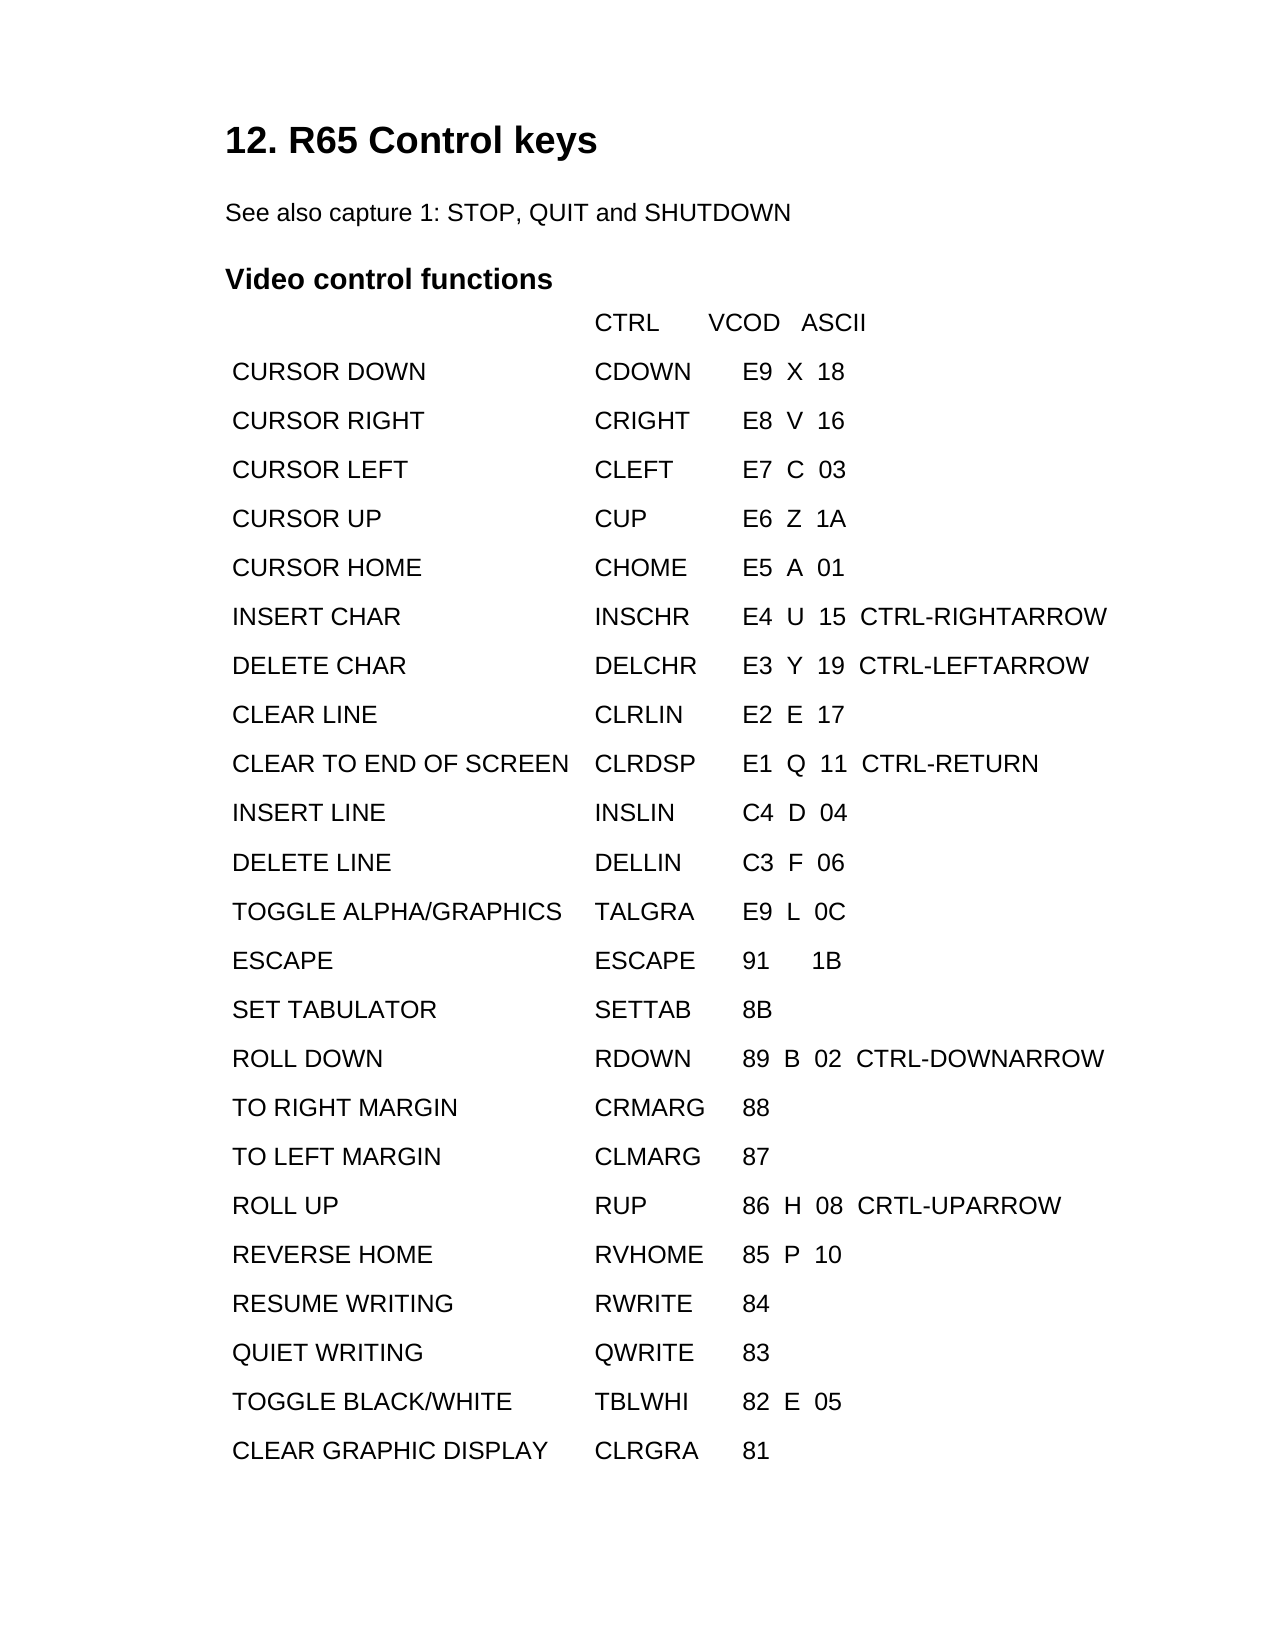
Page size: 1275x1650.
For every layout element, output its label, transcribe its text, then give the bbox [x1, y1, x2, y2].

subtitle Video control functions [225, 262, 1157, 295]
text See also capture 1: STOP, QUIT and SHUTDOWN [225, 198, 1157, 227]
text DELETE CHAR DELCHR E3 Y 19 CTRL-LEFTARROW [225, 651, 1157, 680]
text CURSOR DOWN CDOWN E9 X 18 [225, 357, 1157, 386]
text ESCAPE ESCAPE 91 1B [225, 946, 1157, 974]
text CLEAR LINE CLRLIN E2 E 17 [225, 700, 1157, 729]
text TO RIGHT MARGIN CRMARG 88 [225, 1093, 1157, 1122]
text CURSOR RIGHT CRIGHT E8 V 16 [225, 406, 1157, 435]
text REVERSE HOME RVHOME 85 P 10 [225, 1240, 1157, 1269]
text TO LEFT MARGIN CLMARG 87 [225, 1142, 1157, 1171]
subtitle 12. R65 Control keys [225, 118, 1157, 162]
text CTRL VCOD ASCII [225, 308, 1157, 337]
text TOGGLE ALPHA/GRAPHICS TALGRA E9 L 0C [225, 897, 1157, 925]
text CURSOR UP CUP E6 Z 1A [225, 504, 1157, 533]
text QUIET WRITING QWRITE 83 [225, 1338, 1157, 1367]
text CLEAR GRAPHIC DISPLAY CLRGRA 81 [225, 1436, 1157, 1465]
text ROLL DOWN RDOWN 89 B 02 CTRL-DOWNARROW [225, 1044, 1157, 1072]
text CURSOR LEFT CLEFT E7 C 03 [225, 455, 1157, 484]
text INSERT LINE INSLIN C4 D 04 [225, 798, 1157, 827]
text INSERT CHAR INSCHR E4 U 15 CTRL-RIGHTARROW [225, 602, 1157, 631]
text DELETE LINE DELLIN C3 F 06 [225, 847, 1157, 876]
text TOGGLE BLACK/WHITE TBLWHI 82 E 05 [225, 1387, 1157, 1416]
text CLEAR TO END OF SCREEN CLRDSP E1 Q 11 CTRL-RETURN [225, 749, 1157, 778]
text RESUME WRITING RWRITE 84 [225, 1289, 1157, 1318]
text CURSOR HOME CHOME E5 A 01 [225, 553, 1157, 582]
text SET TABULATOR SETTAB 8B [225, 995, 1157, 1023]
text ROLL UP RUP 86 H 08 CRTL-UPARROW [225, 1191, 1157, 1220]
